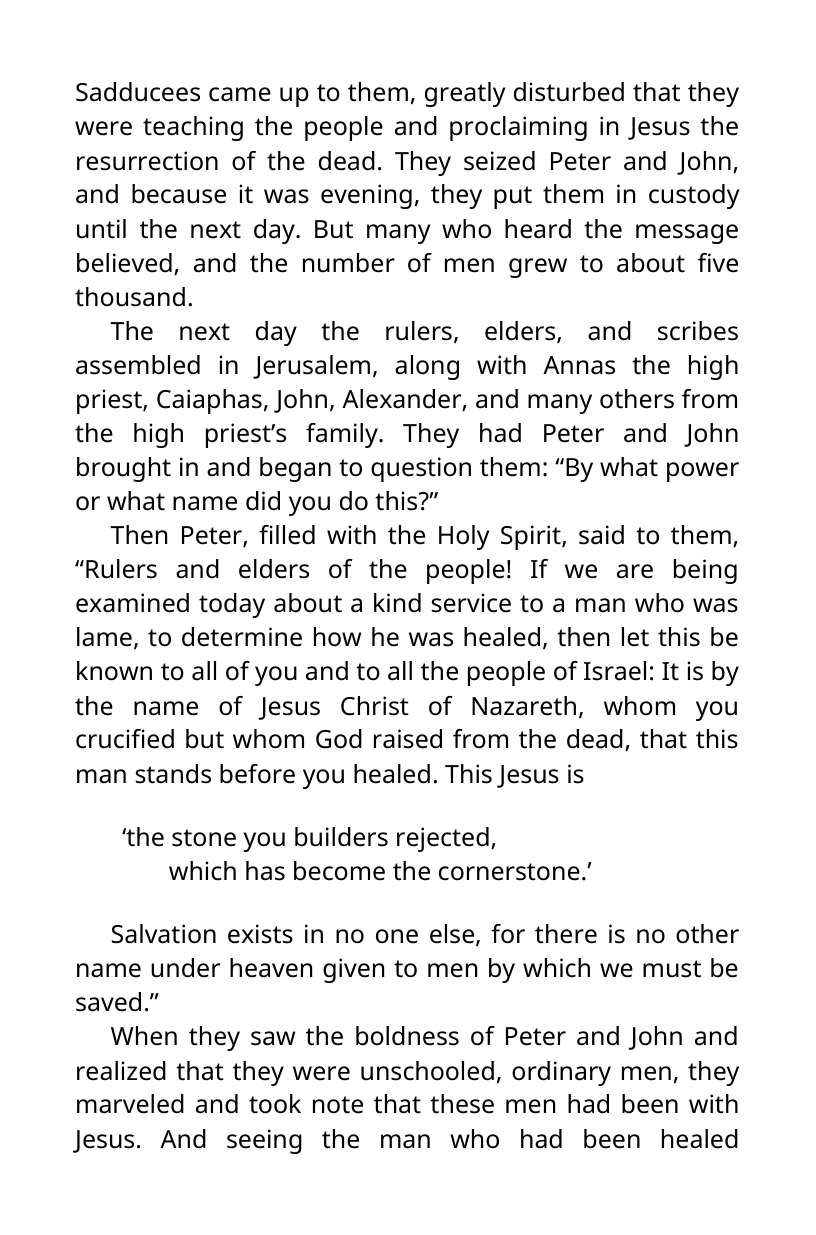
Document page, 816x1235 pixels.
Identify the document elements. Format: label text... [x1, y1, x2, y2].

text The next day the rulers, elders, and scribes assembled in Jerusalem, along with Annas the high priest, Caiaphas, John, Alexander, and many others from the high priest’s family. They had Peter and John brought in and began to question them: “By what power or what name did you do this?” [75, 313, 740, 518]
text which has become the cornerstone.’ [169, 853, 740, 888]
text Salvation exists in no one else, for there is no other name under heaven given to men by which we must be saved.” [75, 917, 740, 1019]
text When they saw the boldness of Peter and John and realized that they were unschooled, ordinary men, they marveled and took note that these men had been with Jesus. And seeing the man who had been healed [75, 1019, 740, 1155]
text Sadducees came up to them, greatly disturbed that they were teaching the people and proclaiming in Jesus the resurrection of the dead. They seized Peter and John, and because it was evening, they put them in custody until the next day. But many who heard the message believed, and the number of men grew to about five thousand. [75, 75, 740, 313]
text ‘the stone you builders rejected, [122, 819, 693, 853]
text Then Peter, filled with the Holy Spirit, said to them, “Rulers and elders of the people! If we are being examined today about a kind service to a man who was lame, to determine how he was healed, then let this be known to all of you and to all the people of Israel: It is by the name of Jesus Christ of Nazareth, whom you crucified but whom God raised from the dead, that this man stands before you healed. This Jesus is [75, 518, 740, 790]
